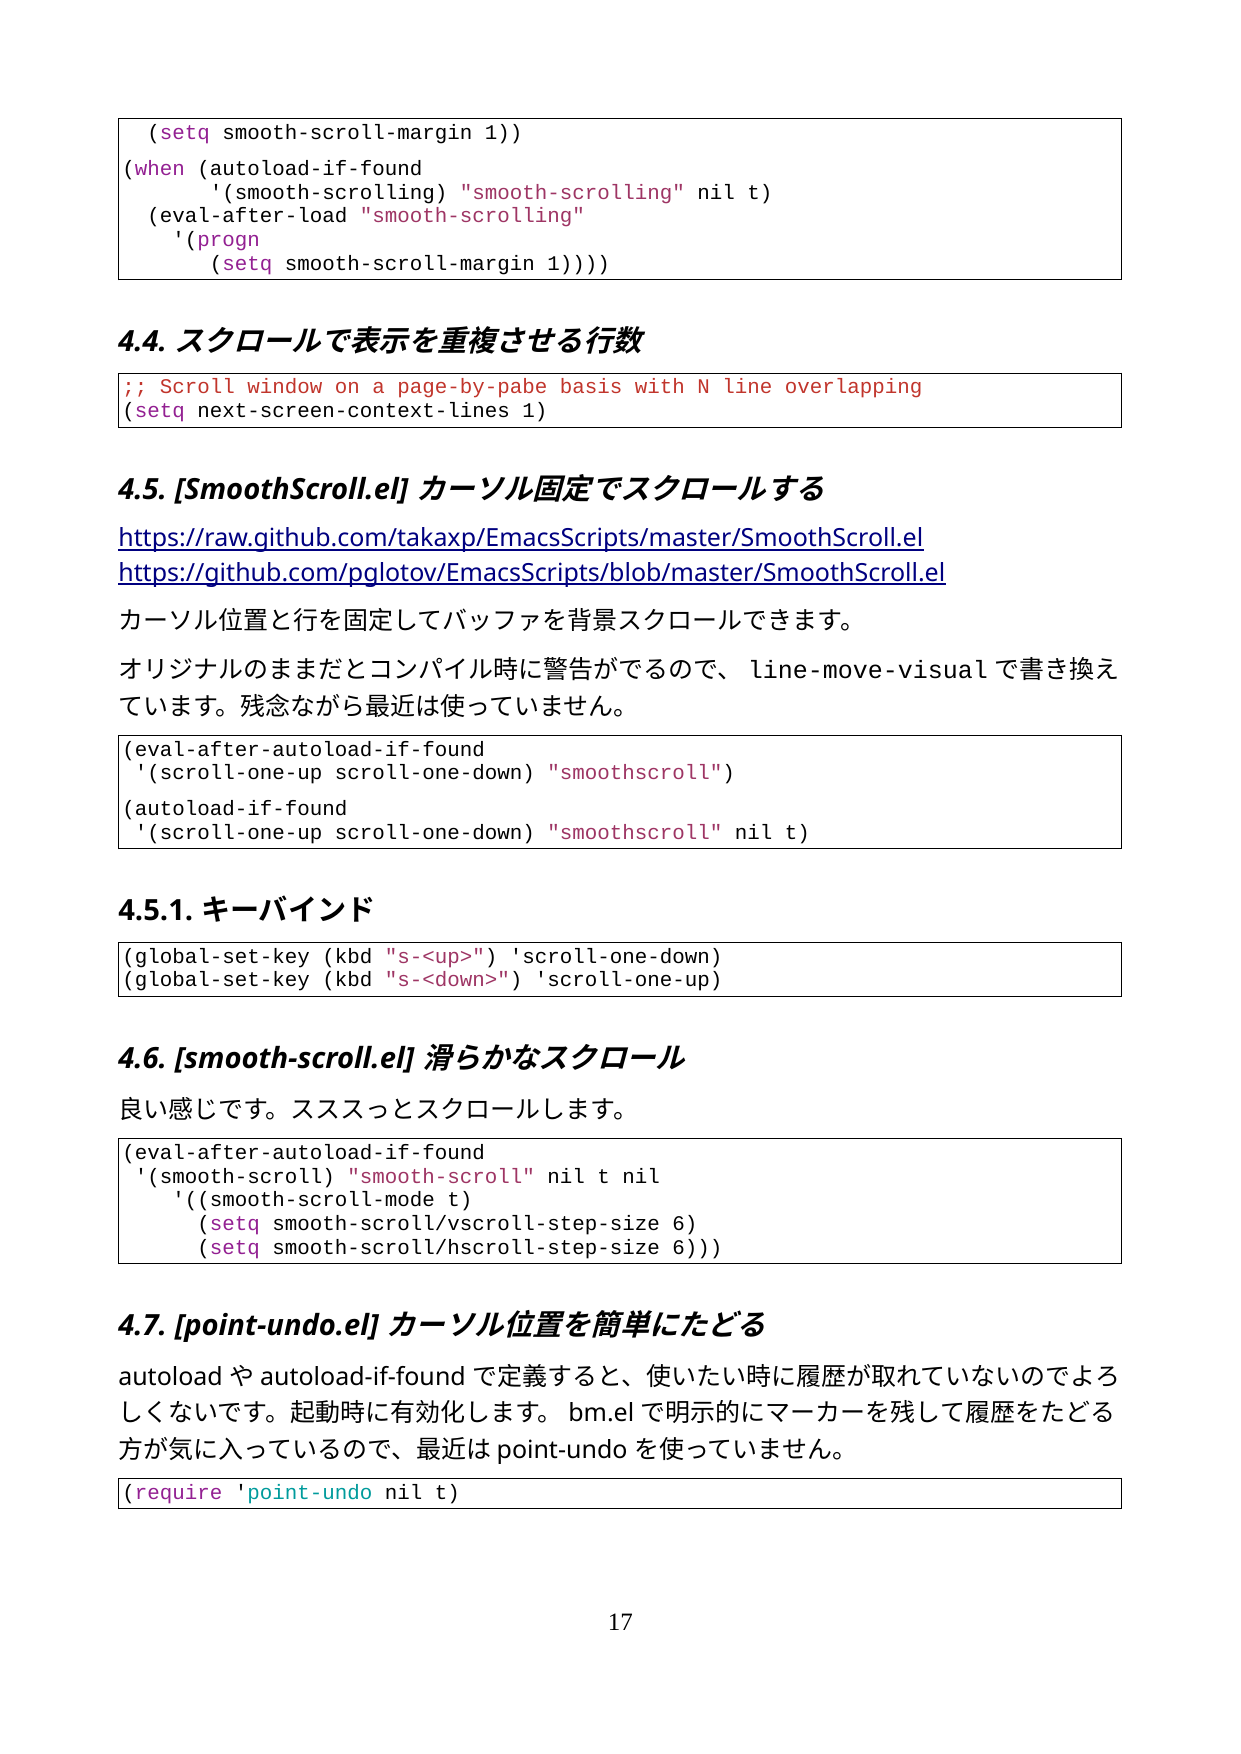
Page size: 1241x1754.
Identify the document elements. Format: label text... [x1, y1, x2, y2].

text (global-set-key (kbd "s-<down>") 'scroll-one-up) [119, 966, 1121, 996]
text '(scroll-one-up scroll-one-down) "smoothscroll") [119, 758, 1121, 786]
subtitle [smooth-scroll.el] 滑らかなスクロール [118, 1034, 1122, 1077]
subtitle [SmoothScroll.el] カーソル固定でスクロールする [118, 465, 1122, 508]
text (global-set-key (kbd "s-<up>") 'scroll-one-down) [119, 943, 1121, 966]
text '(smooth-scrolling) "smooth-scrolling" nil t) [119, 178, 1121, 201]
text '(smooth-scroll) "smooth-scroll" nil t nil [119, 1162, 1121, 1185]
text カーソル位置と行を固定してバッファを背景スクロールできます。 [118, 601, 1122, 637]
text (eval-after-autoload-if-found [119, 1139, 1121, 1162]
text オリジナルのままだとコンパイル時に警告がでるので、 line-move-visual で書き換えています。残念ながら最近は使っていません。 [118, 649, 1122, 722]
text ;; Scroll window on a page-by-pabe basis with N line overlapping [119, 374, 1121, 396]
text (autoload-if-found [119, 794, 1121, 818]
text (setq smooth-scroll/vscroll-step-size 6) [119, 1209, 1121, 1233]
text autoload や autoload-if-found で定義すると、使いたい時に履歴が取れていないのでよろしくないです。起動時に有効化します。 bm.el で明示的にマーカーを残して履歴をたどる方が気に入っているので、最近は point-undo を使っていません。 [118, 1357, 1122, 1465]
text 良い感じです。スススっとスクロールします。 [118, 1089, 1122, 1126]
text '(scroll-one-up scroll-one-down) "smoothscroll" nil t) [119, 818, 1121, 848]
text '((smooth-scroll-mode t) [119, 1185, 1121, 1209]
subtitle キーバインド [118, 887, 1122, 929]
text (require 'point-undo nil t) [119, 1479, 1121, 1508]
text (setq smooth-scroll-margin 1)))) [119, 249, 1121, 279]
text (eval-after-autoload-if-found [119, 736, 1121, 758]
text (eval-after-load "smooth-scrolling" [119, 201, 1121, 225]
text (setq smooth-scroll-margin 1)) [119, 119, 1121, 146]
text https://raw.github.com/takaxp/EmacsScripts/master/SmoothScroll.el https://github.com/pglotov/EmacsScripts/blob/master/SmoothScroll.el [118, 520, 1122, 588]
subtitle スクロールで表示を重複させる行数 [118, 318, 1122, 360]
text (when (autoload-if-found [119, 154, 1121, 178]
subtitle [point-undo.el] カーソル位置を簡単にたどる [118, 1302, 1122, 1344]
text (setq smooth-scroll/hscroll-step-size 6))) [119, 1233, 1121, 1263]
text (setq next-screen-context-lines 1) [119, 396, 1121, 427]
text '(progn [119, 225, 1121, 249]
